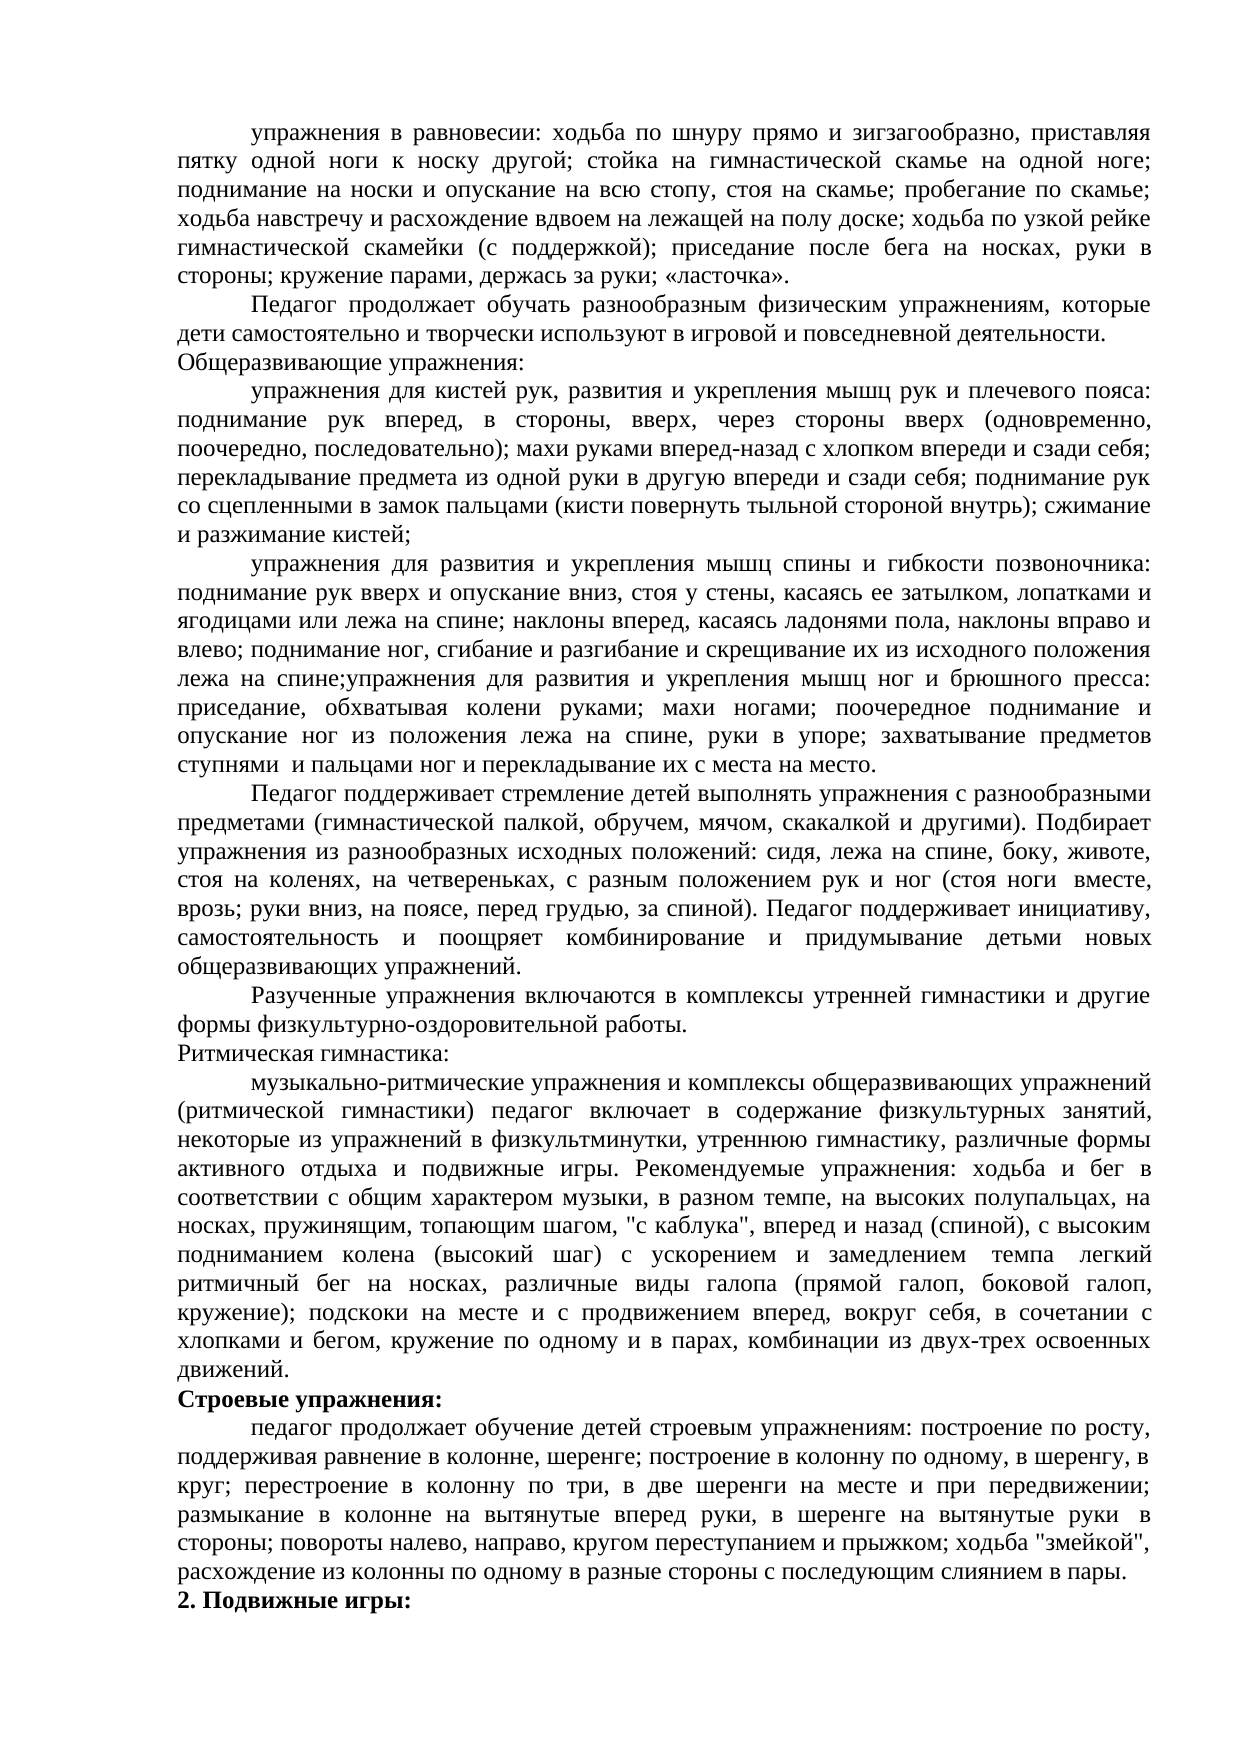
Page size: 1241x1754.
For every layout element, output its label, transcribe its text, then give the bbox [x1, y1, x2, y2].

text музыкально-ритмические упражнения и комплексы общеразвивающих упражнений (ритмической гимнастики) педагог включает в содержание физкультурных занятий, некоторые из упражнений в физкультминутки, утреннюю гимнастику, различные формы активного отдыха и подвижные игры. Рекомендуемые упражнения: ходьба и бег в соответствии с общим характером музыки, в разном темпе, на высоких полупальцах, на носках, пружинящим, топающим шагом, "с каблука", вперед и назад (спиной), с высоким подниманием колена (высокий шаг) с ускорением и замедлением темпа легкий ритмичный бег на носках, различные виды галопа (прямой галоп, боковой галоп, кружение); подскоки на месте и с продвижением вперед, вокруг себя, в сочетании с хлопками и бегом, кружение по одному и в парах, комбинации из двух-трех освоенных движений. [177, 1067, 1152, 1383]
text упражнения в равновесии: ходьба по шнуру прямо и зигзагообразно, приставляя пятку одной ноги к носку другой; стойка на гимнастической скамье на одной ноге; поднимание на носки и опускание на всю стопу, стоя на скамье; пробегание по скамье; ходьба навстречу и расхождение вдвоем на лежащей на полу доске; ходьба по узкой рейке гимнастической скамейки (с поддержкой); приседание после бега на носках, руки в стороны; кружение парами, держась за руки; «ласточка». [177, 117, 1152, 289]
text Педагог продолжает обучать разнообразным физическим упражнениям, которые дети самостоятельно и творчески используют в игровой и повседневной деятельности. [177, 289, 1151, 347]
text Общеразвивающие упражнения: [177, 347, 1230, 375]
text Ритмическая гимнастика: [177, 1038, 1230, 1067]
text Педагог поддерживает стремление детей выполнять упражнения с разнообразными предметами (гимнастической палкой, обручем, мячом, скакалкой и другими). Подбирает упражнения из разнообразных исходных положений: сидя, лежа на спине, боку, животе, стоя на коленях, на четвереньках, с разным положением рук и ног (стоя ноги вместе, врозь; руки вниз, на поясе, перед грудью, за спиной). Педагог поддерживает инициативу, самостоятельность и поощряет комбинирование и придумывание детьми новых общеразвивающих упражнений. [177, 778, 1152, 979]
subtitle Строевые упражнения: [177, 1384, 1230, 1412]
subtitle Подвижные игры: [177, 1585, 1230, 1614]
text педагог продолжает обучение детей строевым упражнениям: построение по росту, поддерживая равнение в колонне, шеренге; построение в колонну по одному, в шеренгу, в круг; перестроение в колонну по три, в две шеренги на месте и при передвижении; размыкание в колонне на вытянутые вперед руки, в шеренге на вытянутые руки в стороны; повороты налево, направо, кругом переступанием и прыжком; ходьба "змейкой", расхождение из колонны по одному в разные стороны с последующим слиянием в пары. [177, 1412, 1151, 1585]
text упражнения для развития и укрепления мышц спины и гибкости позвоночника: поднимание рук вверх и опускание вниз, стоя у стены, касаясь ее затылком, лопатками и ягодицами или лежа на спине; наклоны вперед, касаясь ладонями пола, наклоны вправо и влево; поднимание ног, сгибание и разгибание и скрещивание их из исходного положения лежа на спине;упражнения для развития и укрепления мышц ног и брюшного пресса: приседание, обхватывая колени руками; махи ногами; поочередное поднимание и опускание ног из положения лежа на спине, руки в упоре; захватывание предметов ступнями и пальцами ног и перекладывание их с места на место. [177, 548, 1152, 778]
text Разученные упражнения включаются в комплексы утренней гимнастики и другие формы физкультурно-оздоровительной работы. [177, 980, 1151, 1037]
text упражнения для кистей рук, развития и укрепления мышц рук и плечевого пояса: поднимание рук вперед, в стороны, вверх, через стороны вверх (одновременно, поочередно, последовательно); махи руками вперед-назад с хлопком впереди и сзади себя; перекладывание предмета из одной руки в другую впереди и сзади себя; поднимание рук со сцепленными в замок пальцами (кисти повернуть тыльной стороной внутрь); сжимание и разжимание кистей; [177, 376, 1152, 548]
